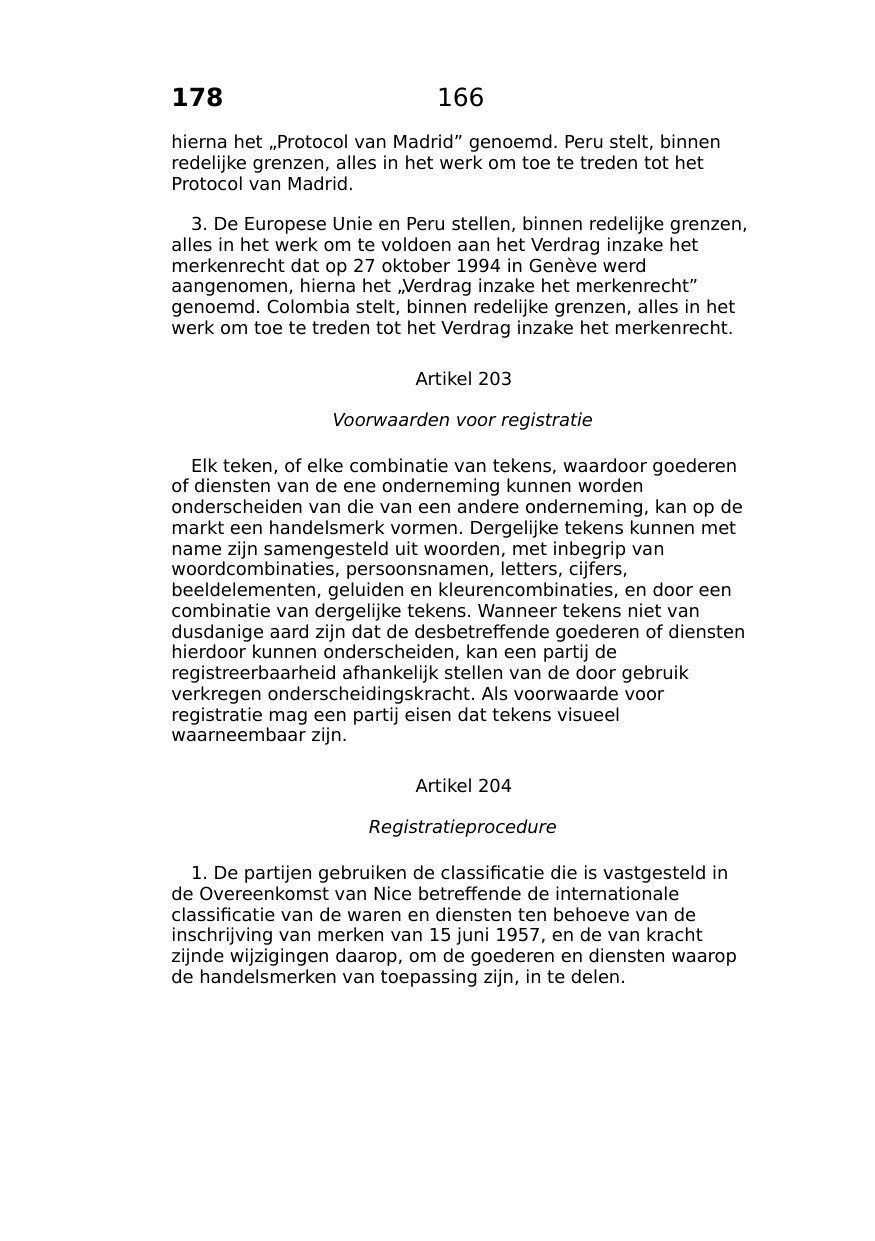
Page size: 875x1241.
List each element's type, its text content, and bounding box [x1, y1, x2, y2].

text hierna het „Protocol van Madrid” genoemd. Peru stelt, binnen redelijke grenzen, alles in het werk om toe te treden tot het Protocol van Madrid. [171, 132, 756, 194]
text 1. De partijen gebruiken de classificatie die is vastgesteld in de Overeenkomst van Nice betreffende de internationale classificatie van de waren en diensten ten behoeve van de inschrijving van merken van 15 juni 1957, en de van kracht zijnde wijzigingen daarop, om de goederen en diensten waarop de handelsmerken van toepassing zijn, in te delen. [171, 863, 756, 987]
subtitle Artikel 204 Registratieprocedure [171, 776, 756, 838]
text 3. De Europese Unie en Peru stellen, binnen redelijke grenzen, alles in het werk om te voldoen aan het Verdrag inzake het merkenrecht dat op 27 oktober 1994 in Genève werd aangenomen, hierna het „Verdrag inzake het merkenrecht” genoemd. Colombia stelt, binnen redelijke grenzen, alles in het werk om toe te treden tot het Verdrag inzake het merkenrecht. [171, 214, 756, 338]
subtitle Artikel 203 Voorwaarden voor registratie [171, 368, 756, 431]
text Elk teken, of elke combinatie van tekens, waardoor goederen of diensten van de ene onderneming kunnen worden onderscheiden van die van een andere onderneming, kan op de markt een handelsmerk vormen. Dergelijke tekens kunnen met name zijn samengesteld uit woorden, met inbegrip van woordcombinaties, persoonsnamen, letters, cijfers, beeldelementen, geluiden en kleurencombinaties, en door een combinatie van dergelijke tekens. Wanneer tekens niet van dusdanige aard zijn dat de desbetreffende goederen of diensten hierdoor kunnen onderscheiden, kan een partij de registreerbaarheid afhankelijk stellen van de door gebruik verkregen onderscheidingskracht. Als voorwaarde voor registratie mag een partij eisen dat tekens visueel waarneembaar zijn. [171, 456, 756, 746]
